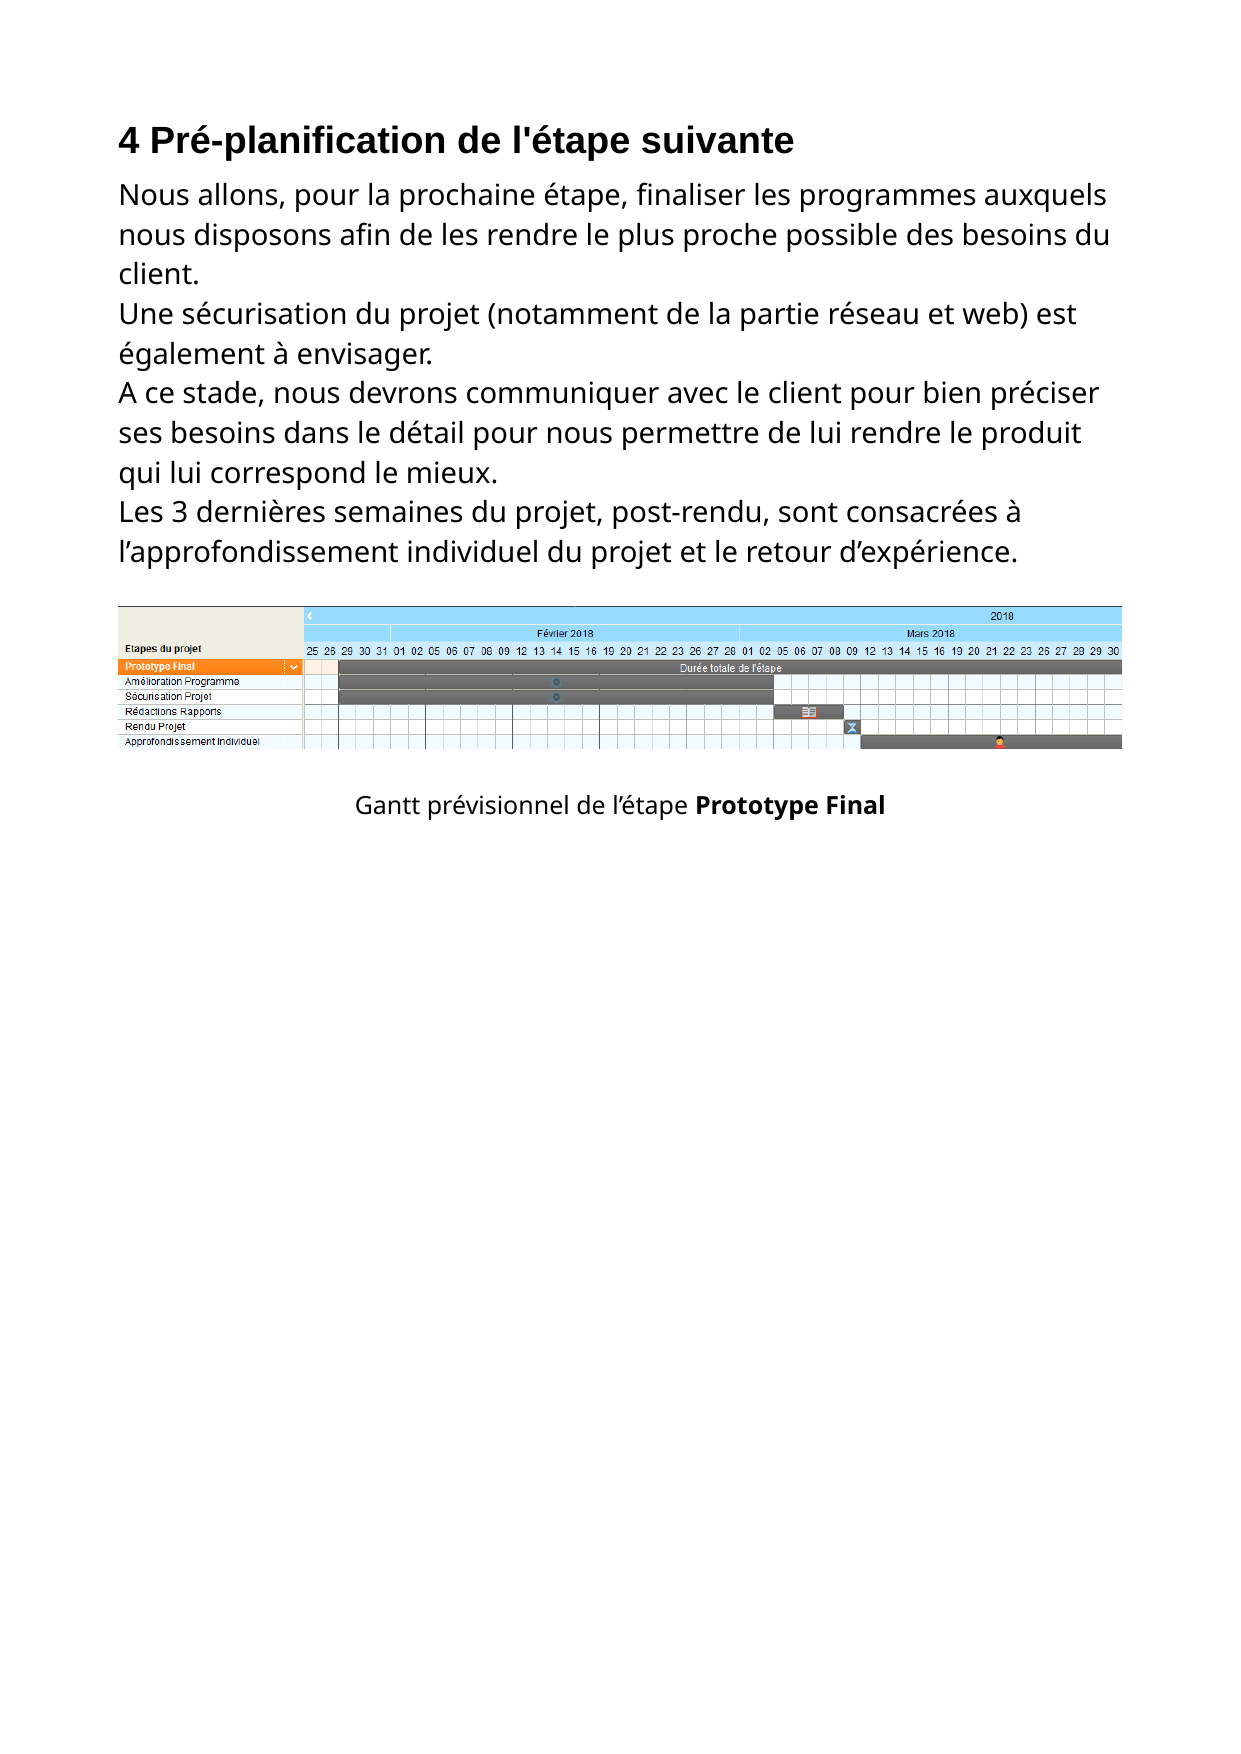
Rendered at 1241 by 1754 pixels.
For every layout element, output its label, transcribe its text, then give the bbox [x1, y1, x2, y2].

subtitle 4 Pré-planification de l'étape suivante [118, 118, 1122, 162]
text Gantt prévisionnel de l’étape Prototype Final [118, 788, 1122, 822]
text Les 3 dernières semaines du projet, post-rendu, sont consacrées à l’approfondissement individuel du projet et le retour d’expérience. [118, 492, 1122, 571]
text A ce stade, nous devrons communiquer avec le client pour bien préciser ses besoins dans le détail pour nous permettre de lui rendre le produit qui lui correspond le mieux. [118, 373, 1122, 492]
text Nous allons, pour la prochaine étape, finaliser les programmes auxquels nous disposons afin de les rendre le plus proche possible des besoins du client. [118, 174, 1122, 293]
picture [118, 606, 1123, 749]
text Une sécurisation du projet (notamment de la partie réseau et web) est également à envisager. [118, 293, 1122, 373]
